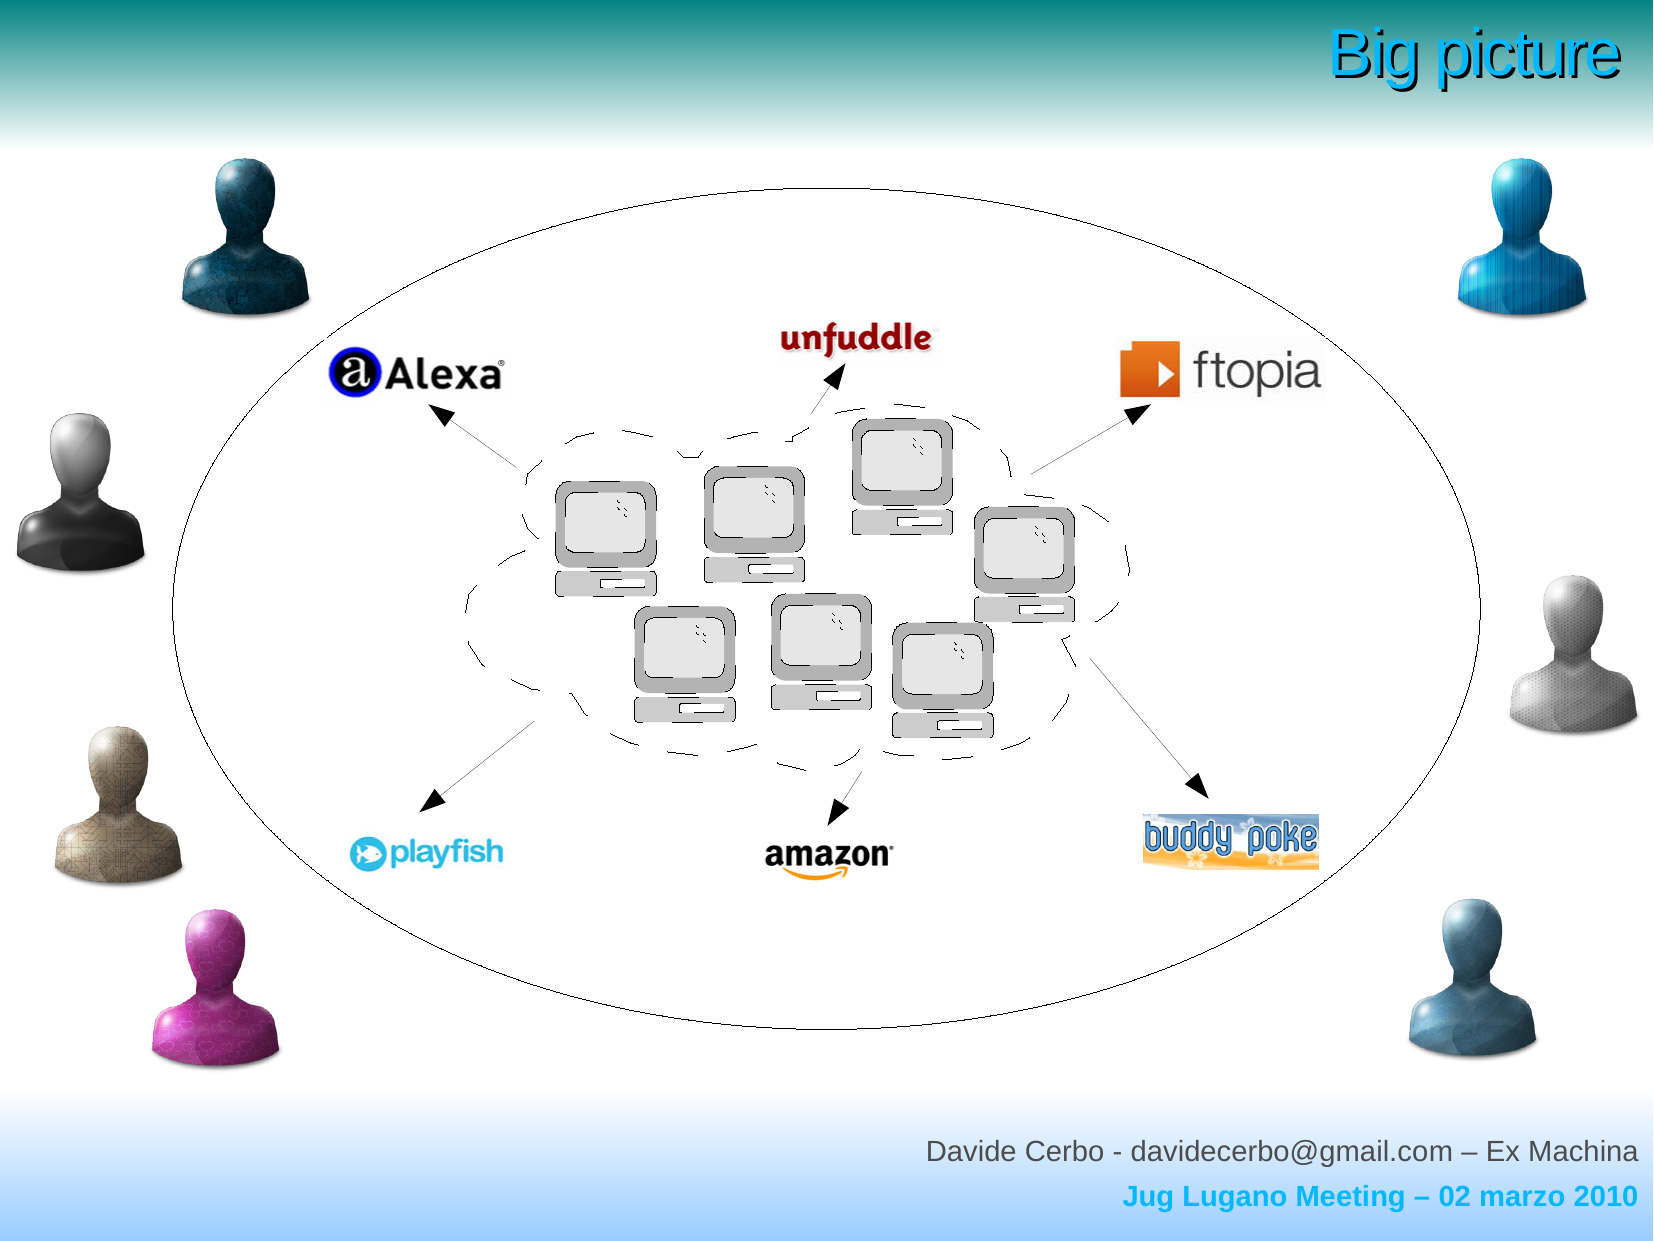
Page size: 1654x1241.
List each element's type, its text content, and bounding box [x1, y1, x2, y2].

picture [1381, 886, 1565, 1071]
picture [324, 338, 519, 405]
text_box [464, 404, 1130, 772]
picture [1430, 146, 1615, 330]
picture [1116, 337, 1326, 405]
picture [1482, 563, 1653, 747]
picture [154, 146, 338, 330]
picture [1143, 814, 1319, 870]
picture [27, 714, 308, 1081]
picture [772, 315, 940, 364]
picture [0, 401, 173, 586]
picture [348, 829, 505, 880]
picture [749, 835, 907, 890]
title Big picture [134, 5, 1623, 100]
